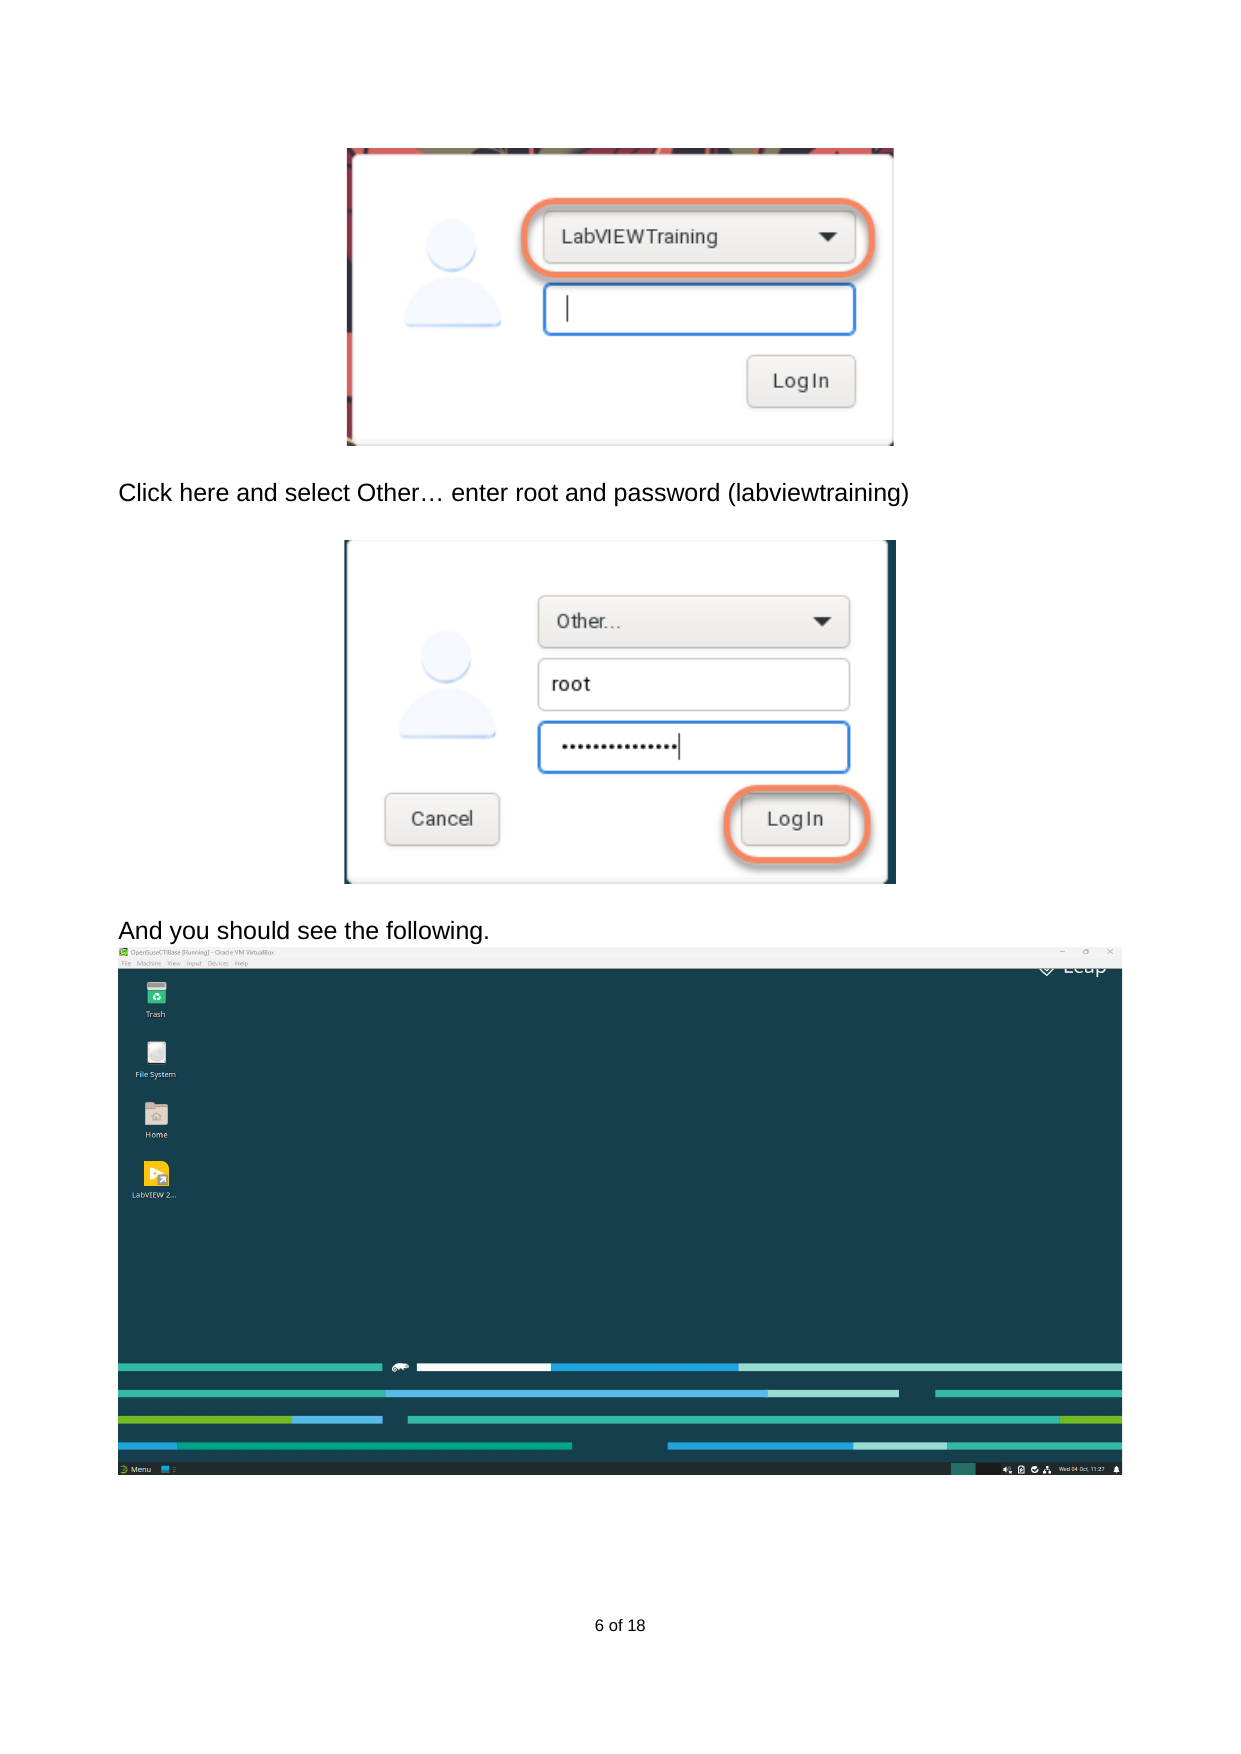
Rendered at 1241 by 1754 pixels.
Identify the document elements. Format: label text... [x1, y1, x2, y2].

text And you should see the following. [118, 916, 1122, 945]
text Click here and select Other… enter root and password (labviewtraining) [118, 478, 1122, 507]
picture [344, 540, 896, 884]
picture [346, 148, 894, 446]
picture [118, 947, 1123, 1475]
